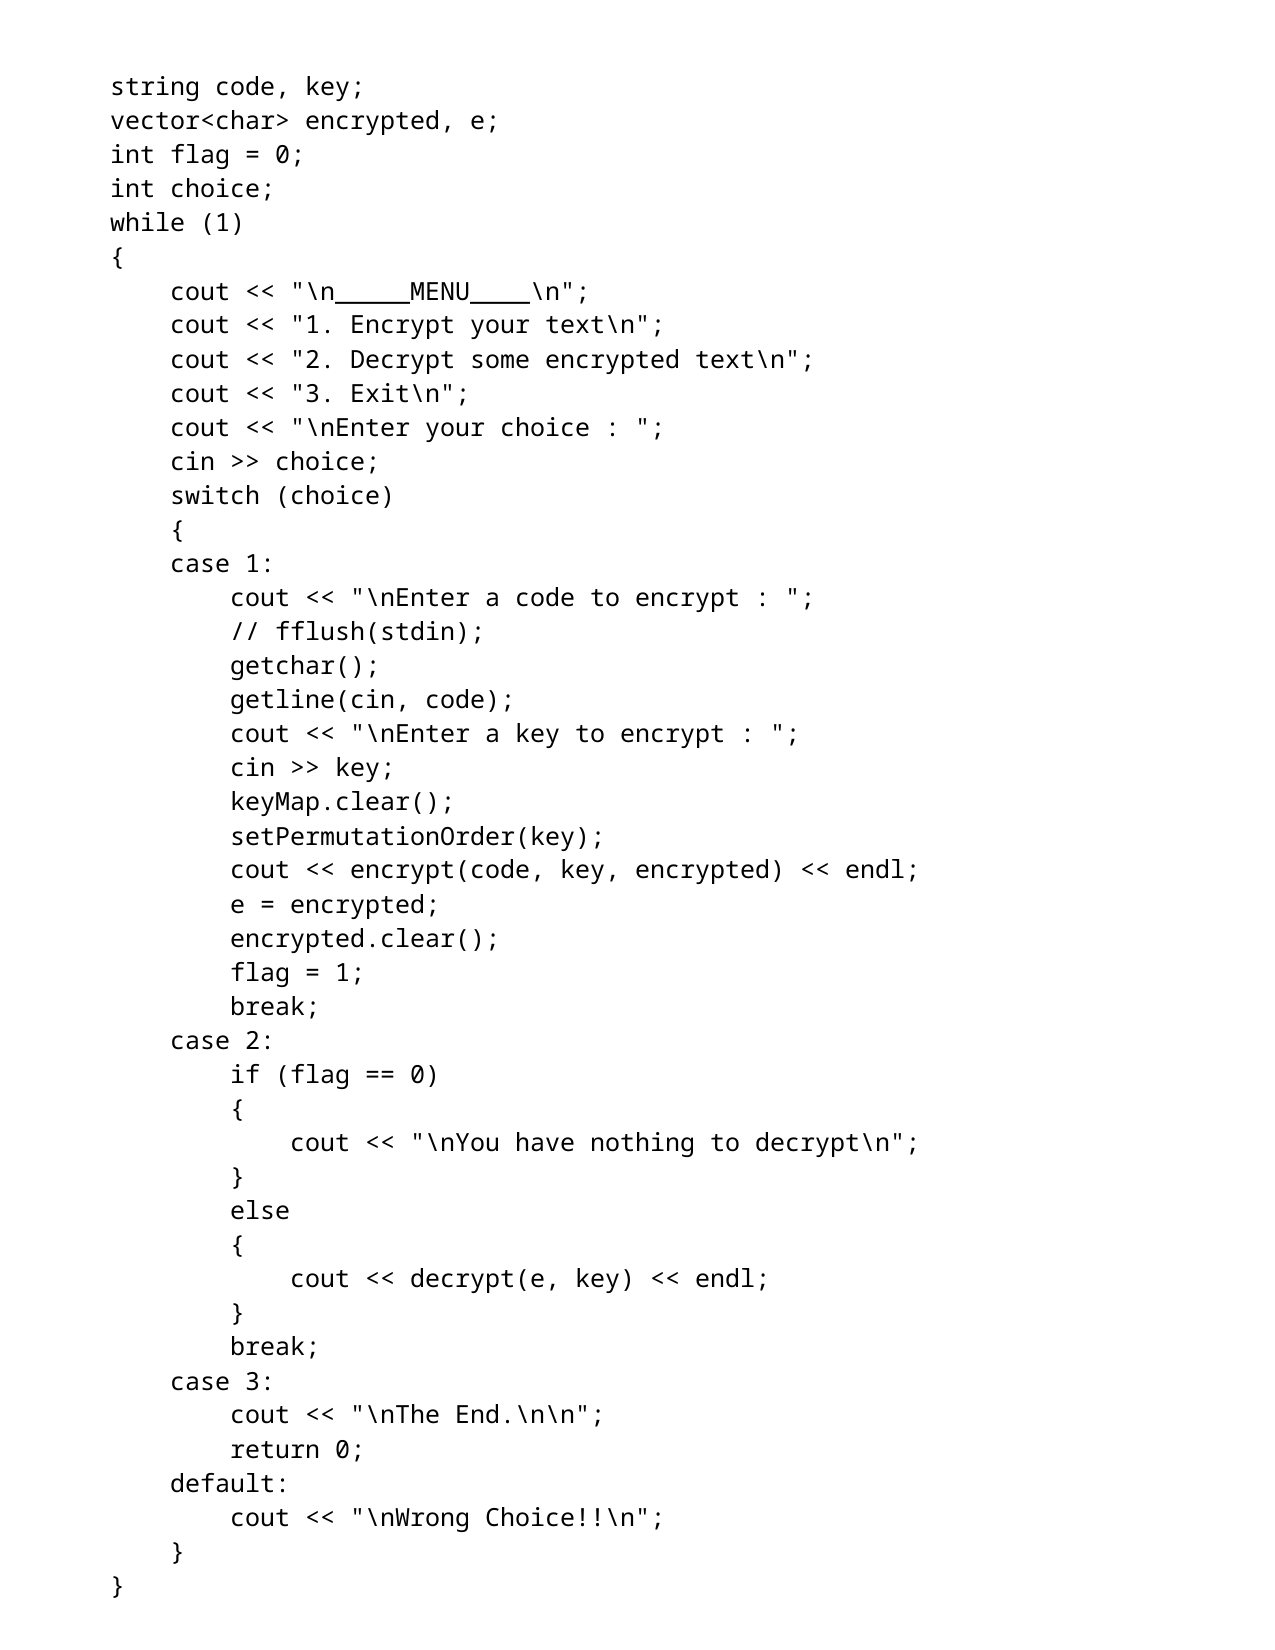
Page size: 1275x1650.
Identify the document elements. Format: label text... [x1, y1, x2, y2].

text case 1: [50, 546, 1225, 580]
text cout << "\nThe End.\n\n"; [50, 1397, 1225, 1431]
text flag = 1; [50, 954, 1225, 988]
text { [50, 1227, 1225, 1261]
text cout << "\nWrong Choice!!\n"; [50, 1499, 1225, 1533]
text keyMap.clear(); [50, 784, 1225, 818]
text string code, key; [50, 69, 1225, 103]
text cout << "\nEnter your choice : "; [50, 409, 1225, 443]
text int flag = 0; [50, 137, 1225, 171]
text } [50, 1533, 1225, 1567]
text { [50, 1091, 1225, 1125]
text cout << encrypt(code, key, encrypted) << endl; [50, 852, 1225, 886]
text { [50, 239, 1225, 273]
text cout << "3. Exit\n"; [50, 375, 1225, 409]
text cin >> choice; [50, 443, 1225, 477]
text cout << decrypt(e, key) << endl; [50, 1261, 1225, 1295]
text switch (choice) [50, 477, 1225, 512]
text e = encrypted; [50, 886, 1225, 920]
text break; [50, 988, 1225, 1022]
text return 0; [50, 1431, 1225, 1465]
text break; [50, 1329, 1225, 1363]
text } [50, 1159, 1225, 1193]
text cout << "2. Decrypt some encrypted text\n"; [50, 341, 1225, 375]
text getchar(); [50, 648, 1225, 682]
text case 3: [50, 1363, 1225, 1397]
text encrypted.clear(); [50, 920, 1225, 954]
text } [50, 1567, 1225, 1602]
text { [50, 512, 1225, 546]
text cin >> key; [50, 750, 1225, 784]
text cout << "\nYou have nothing to decrypt\n"; [50, 1125, 1225, 1159]
text // fflush(stdin); [50, 614, 1225, 648]
text cout << "1. Encrypt your text\n"; [50, 307, 1225, 341]
text if (flag == 0) [50, 1057, 1225, 1091]
text cout << "\n_____MENU____\n"; [50, 273, 1225, 307]
text while (1) [50, 205, 1225, 239]
text case 2: [50, 1022, 1225, 1057]
text getline(cin, code); [50, 682, 1225, 716]
text vector<char> encrypted, e; [50, 103, 1225, 137]
text else [50, 1193, 1225, 1227]
text cout << "\nEnter a code to encrypt : "; [50, 580, 1225, 614]
text cout << "\nEnter a key to encrypt : "; [50, 716, 1225, 750]
text int choice; [50, 171, 1225, 205]
text setPermutationOrder(key); [50, 818, 1225, 852]
text } [50, 1295, 1225, 1329]
text default: [50, 1465, 1225, 1499]
